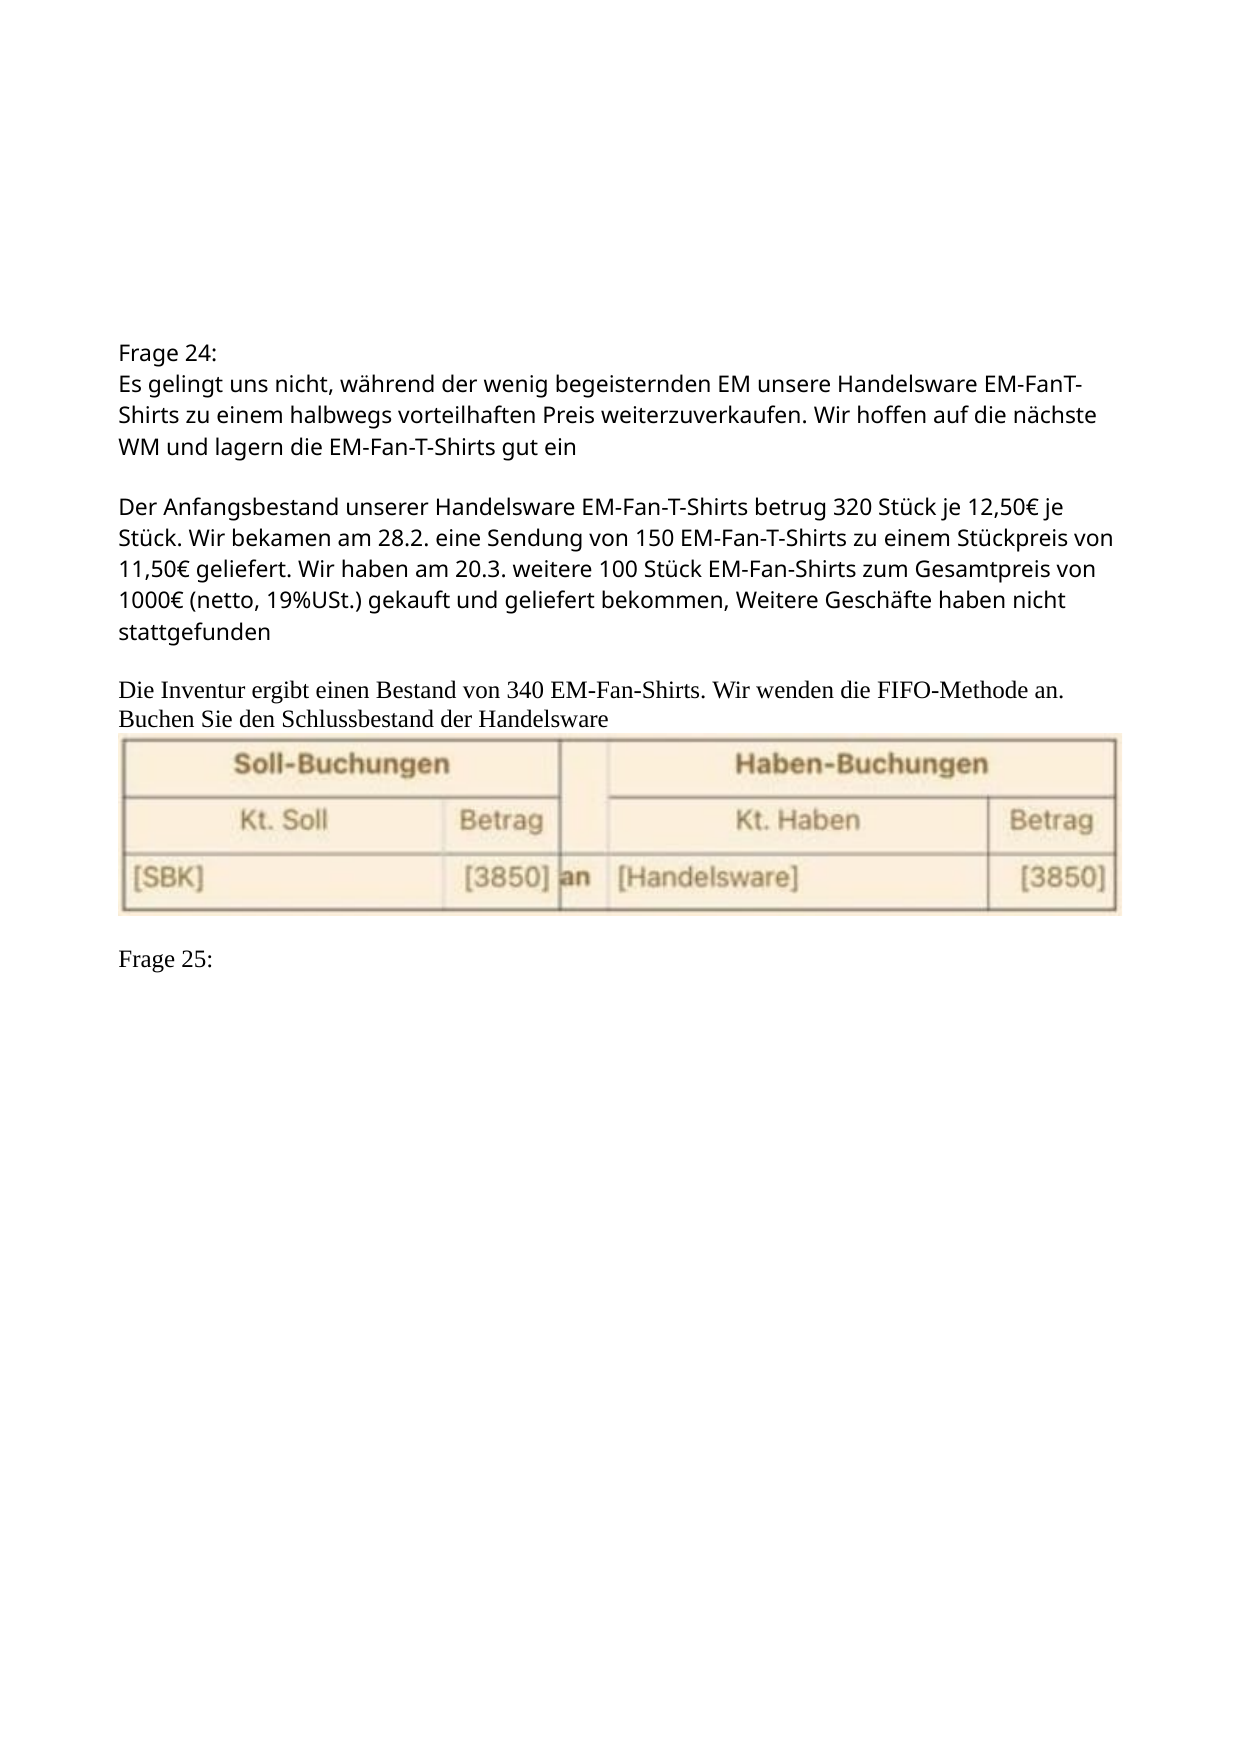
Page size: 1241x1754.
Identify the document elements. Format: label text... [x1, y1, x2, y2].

picture [118, 733, 1123, 916]
text Die Inventur ergibt einen Bestand von 340 EM-Fan-Shirts. Wir wenden die FIFO-Methode an. Buchen Sie den Schlussbestand der Handelsware [118, 676, 1122, 733]
text Frage 25: [118, 944, 1122, 973]
text Es gelingt uns nicht, während der wenig begeisternden EM unsere Handelsware EM-FanT-Shirts zu einem halbwegs vorteilhaften Preis weiterzuverkaufen. Wir hoffen auf die nächste WM und lagern die EM-Fan-T-Shirts gut ein [118, 368, 1122, 462]
text Der Anfangsbestand unserer Handelsware EM-Fan-T-Shirts betrug 320 Stück je 12,50€ je Stück. Wir bekamen am 28.2. eine Sendung von 150 EM-Fan-T-Shirts zu einem Stückpreis von 11,50€ geliefert. Wir haben am 20.3. weitere 100 Stück EM-Fan-Shirts zum Gesamtpreis von 1000€ (netto, 19%USt.) gekauft und geliefert bekommen, Weitere Geschäfte haben nicht stattgefunden [118, 491, 1122, 647]
text Frage 24: [118, 337, 1122, 368]
